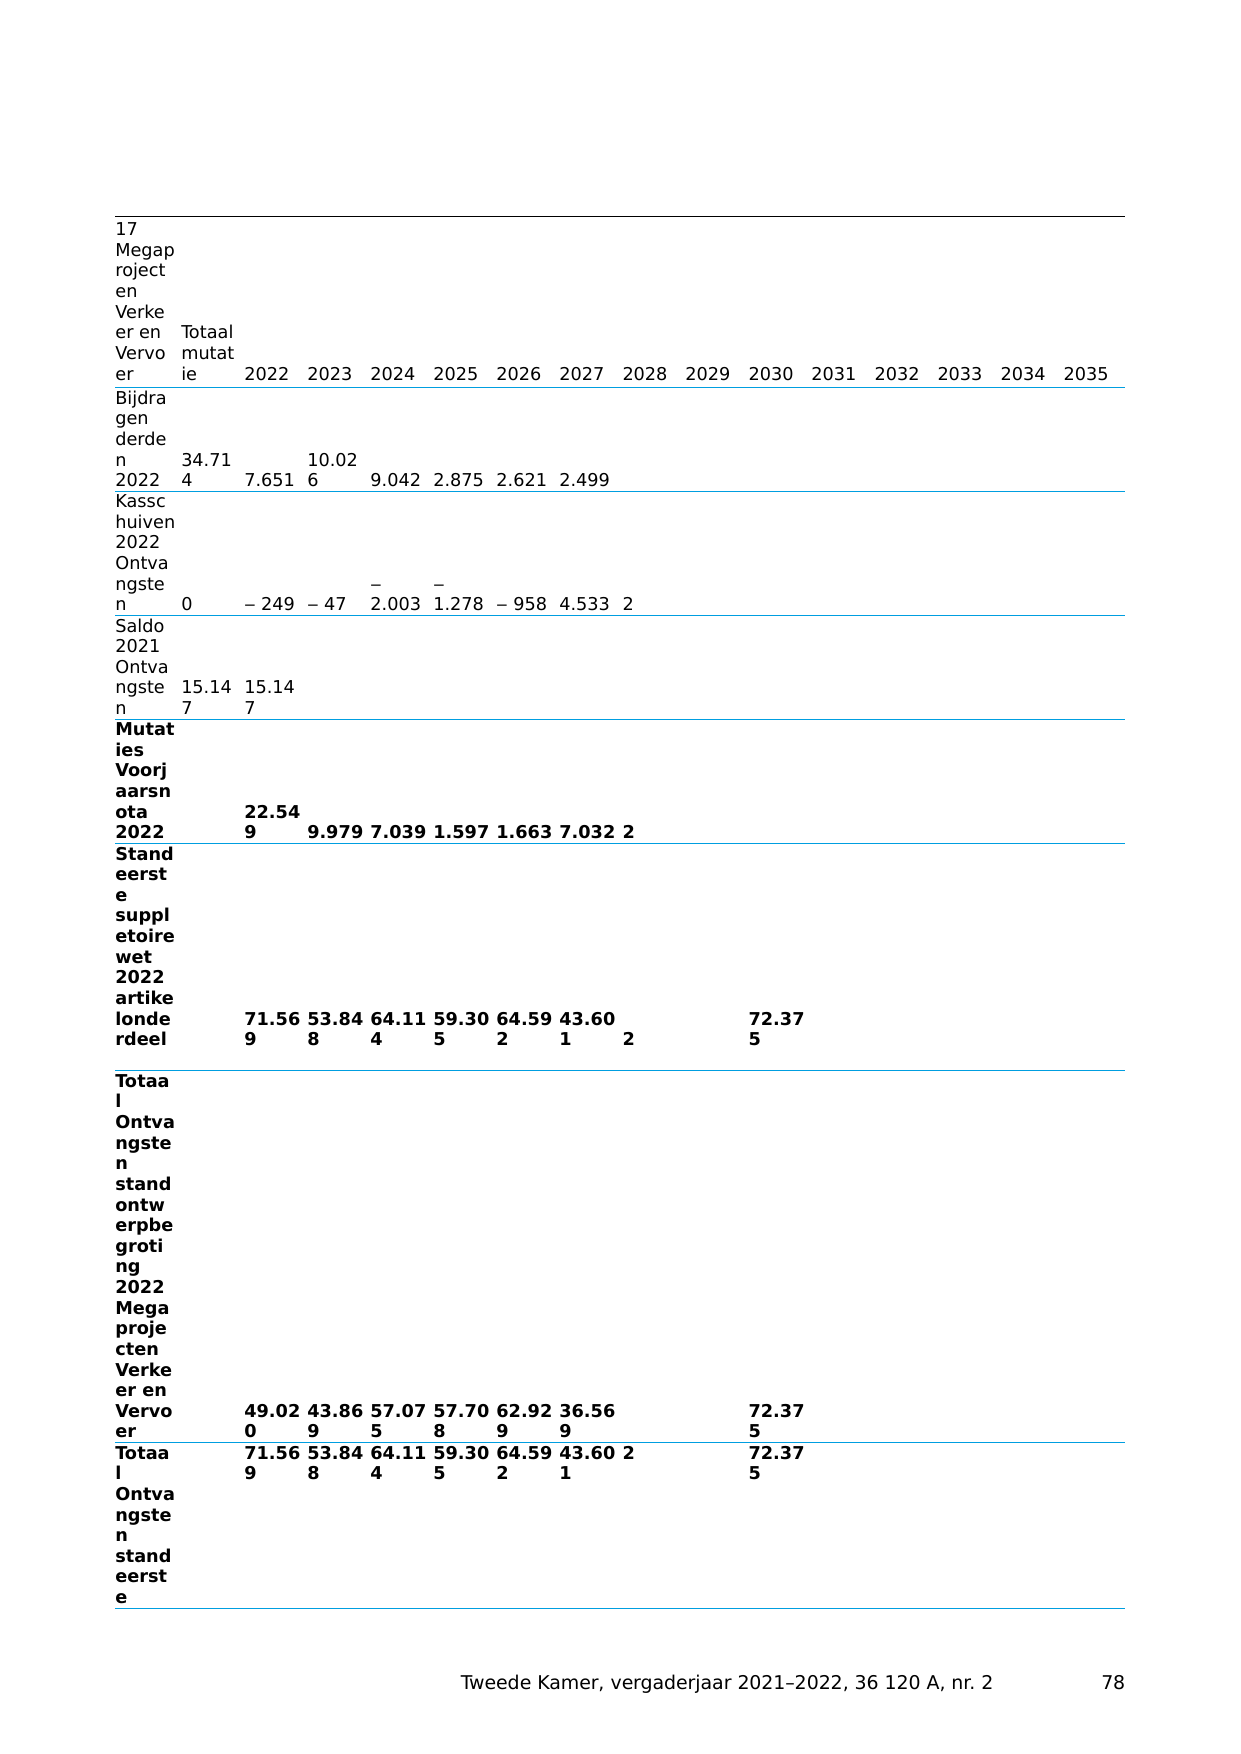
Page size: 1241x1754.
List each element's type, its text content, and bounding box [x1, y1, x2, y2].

table_cell [808, 388, 871, 491]
table_cell [745, 616, 808, 719]
table_cell 2030 [745, 217, 808, 387]
table_cell [934, 616, 997, 719]
table_cell [682, 1050, 745, 1070]
table_cell 2033 [934, 217, 997, 387]
table_cell 43.601 [556, 844, 619, 1050]
table_cell ‒ 1.278 [430, 492, 493, 615]
table_cell [998, 844, 1060, 1050]
table_cell [808, 1050, 871, 1070]
table_cell [493, 1050, 556, 1070]
table_cell [430, 1050, 493, 1070]
table_cell [1060, 388, 1125, 491]
table_cell 2.499 [556, 388, 619, 491]
table_cell 64.114 [367, 844, 430, 1050]
table_cell 17 Megaprojecten Verkeer en Vervoer [115, 217, 178, 387]
table_cell [808, 492, 871, 615]
table_cell [556, 616, 619, 719]
table_cell [871, 844, 934, 1050]
table_cell 2034 [998, 217, 1060, 387]
table_cell 2 [619, 492, 682, 615]
table_cell 2 [619, 720, 682, 843]
table_cell [682, 492, 745, 615]
table_cell 10.026 [304, 388, 367, 491]
table_cell [998, 1071, 1060, 1442]
table_cell 4.533 [556, 492, 619, 615]
table_cell [1060, 1071, 1125, 1442]
table_cell 1.663 [493, 720, 556, 843]
table_cell 71.569 [241, 1443, 304, 1608]
table_cell [745, 1050, 808, 1070]
table_cell [115, 1050, 178, 1070]
table_cell [871, 1071, 934, 1442]
table_cell [745, 720, 808, 843]
table_cell ‒ 249 [241, 492, 304, 615]
table_cell [682, 616, 745, 719]
table_cell 7.032 [556, 720, 619, 843]
table_cell 2025 [430, 217, 493, 387]
table_cell [619, 388, 682, 491]
table_cell [871, 1050, 934, 1070]
table_cell [998, 1443, 1060, 1608]
table_cell [1060, 1443, 1125, 1608]
table_cell 0 [178, 492, 241, 615]
table_cell [934, 1050, 997, 1070]
table_cell [998, 1050, 1060, 1070]
table_cell 59.305 [430, 1443, 493, 1608]
table_cell 2029 [682, 217, 745, 387]
table_cell 2026 [493, 217, 556, 387]
table_cell [934, 844, 997, 1050]
table_cell Kasschuiven 2022 Ontvangsten [115, 492, 178, 615]
table_cell [556, 1050, 619, 1070]
table_cell [178, 844, 241, 1050]
table_cell Totaal mutatie [178, 217, 241, 387]
table_cell [871, 1443, 934, 1608]
table_cell [934, 720, 997, 843]
table_cell [871, 492, 934, 615]
table_cell [1060, 844, 1125, 1050]
table_cell 2023 [304, 217, 367, 387]
table_cell 2.621 [493, 388, 556, 491]
table_cell [304, 616, 367, 719]
table_cell 53.848 [304, 1443, 367, 1608]
table_cell 1.597 [430, 720, 493, 843]
table_cell [871, 616, 934, 719]
table_cell [682, 1443, 745, 1608]
table_cell [1060, 492, 1125, 615]
table_cell 2027 [556, 217, 619, 387]
table_cell [493, 616, 556, 719]
table_cell [998, 616, 1060, 719]
table_cell 2032 [871, 217, 934, 387]
table_cell 57.708 [430, 1071, 493, 1442]
table_cell [808, 1071, 871, 1442]
table_cell 2035 [1060, 217, 1125, 387]
table_cell 7.651 [241, 388, 304, 491]
table_cell [619, 616, 682, 719]
table_cell [367, 616, 430, 719]
table_cell 64.114 [367, 1443, 430, 1608]
table_cell [619, 1071, 682, 1442]
table_cell Mutaties Voorjaarsnota 2022 [115, 720, 178, 843]
table_cell 15.147 [241, 616, 304, 719]
table_cell [430, 616, 493, 719]
table_cell 62.929 [493, 1071, 556, 1442]
table_cell 53.848 [304, 844, 367, 1050]
table_cell [178, 1071, 241, 1442]
table_cell [808, 616, 871, 719]
table_cell 34.714 [178, 388, 241, 491]
table_cell 2.875 [430, 388, 493, 491]
table_cell [808, 1443, 871, 1608]
table_cell [178, 1443, 241, 1608]
table_cell [1060, 616, 1125, 719]
table_cell ‒ 47 [304, 492, 367, 615]
table_cell 2028 [619, 217, 682, 387]
table_cell Bijdragen derden 2022 [115, 388, 178, 491]
table_cell 2 [619, 1443, 682, 1608]
table_cell [871, 388, 934, 491]
table_cell [1060, 720, 1125, 843]
table_cell [1060, 1050, 1125, 1070]
table_cell ‒ 958 [493, 492, 556, 615]
table_header Tabel 17 Artikel 17 Megaprojecten verkeer en vervoer (bedragen x € 1.000) [115, 191, 1125, 216]
table_cell Totaal Ontvangsten stand ontwerpbegroting 2022 Megaprojecten Verkeer en Vervoer [115, 1071, 178, 1442]
table_cell [178, 1050, 241, 1070]
table_cell 43.869 [304, 1071, 367, 1442]
table_cell [682, 1071, 745, 1442]
table_cell [682, 388, 745, 491]
table_cell 43.601 [556, 1443, 619, 1608]
table_cell [619, 1050, 682, 1070]
table_cell [241, 1050, 304, 1070]
table_cell 9.979 [304, 720, 367, 843]
table_cell Saldo 2021 Ontvangsten [115, 616, 178, 719]
table_cell 9.042 [367, 388, 430, 491]
table_cell 57.075 [367, 1071, 430, 1442]
table_cell [871, 720, 934, 843]
table_cell 2022 [241, 217, 304, 387]
table_cell 2031 [808, 217, 871, 387]
table_cell [304, 1050, 367, 1070]
table_cell ‒ 2.003 [367, 492, 430, 615]
table_cell 59.305 [430, 844, 493, 1050]
table_cell Stand eerste suppletoire wet 2022 artikelonderdeel [115, 844, 178, 1050]
table_cell [178, 720, 241, 843]
table_cell [745, 492, 808, 615]
table_cell 72.375 [745, 1071, 808, 1442]
table_cell Totaal Ontvangsten stand eerste [115, 1443, 178, 1608]
table_cell [745, 388, 808, 491]
table_cell 72.375 [745, 844, 808, 1050]
table_cell 49.020 [241, 1071, 304, 1442]
table_cell [808, 720, 871, 843]
table_cell [998, 492, 1060, 615]
table_cell 71.569 [241, 844, 304, 1050]
table_cell [934, 1071, 997, 1442]
table_cell 72.375 [745, 1443, 808, 1608]
table_cell 7.039 [367, 720, 430, 843]
table_cell [367, 1050, 430, 1070]
table_cell [934, 1443, 997, 1608]
table_cell [934, 492, 997, 615]
table_cell [682, 720, 745, 843]
table_cell 22.549 [241, 720, 304, 843]
table_cell 15.147 [178, 616, 241, 719]
table_cell [934, 388, 997, 491]
table_cell 2 [619, 844, 682, 1050]
table_cell [808, 844, 871, 1050]
table_cell [682, 844, 745, 1050]
table_cell 64.592 [493, 1443, 556, 1608]
table_cell [998, 388, 1060, 491]
table_cell 2024 [367, 217, 430, 387]
table_cell [998, 720, 1060, 843]
table_cell 64.592 [493, 844, 556, 1050]
table_cell 36.569 [556, 1071, 619, 1442]
